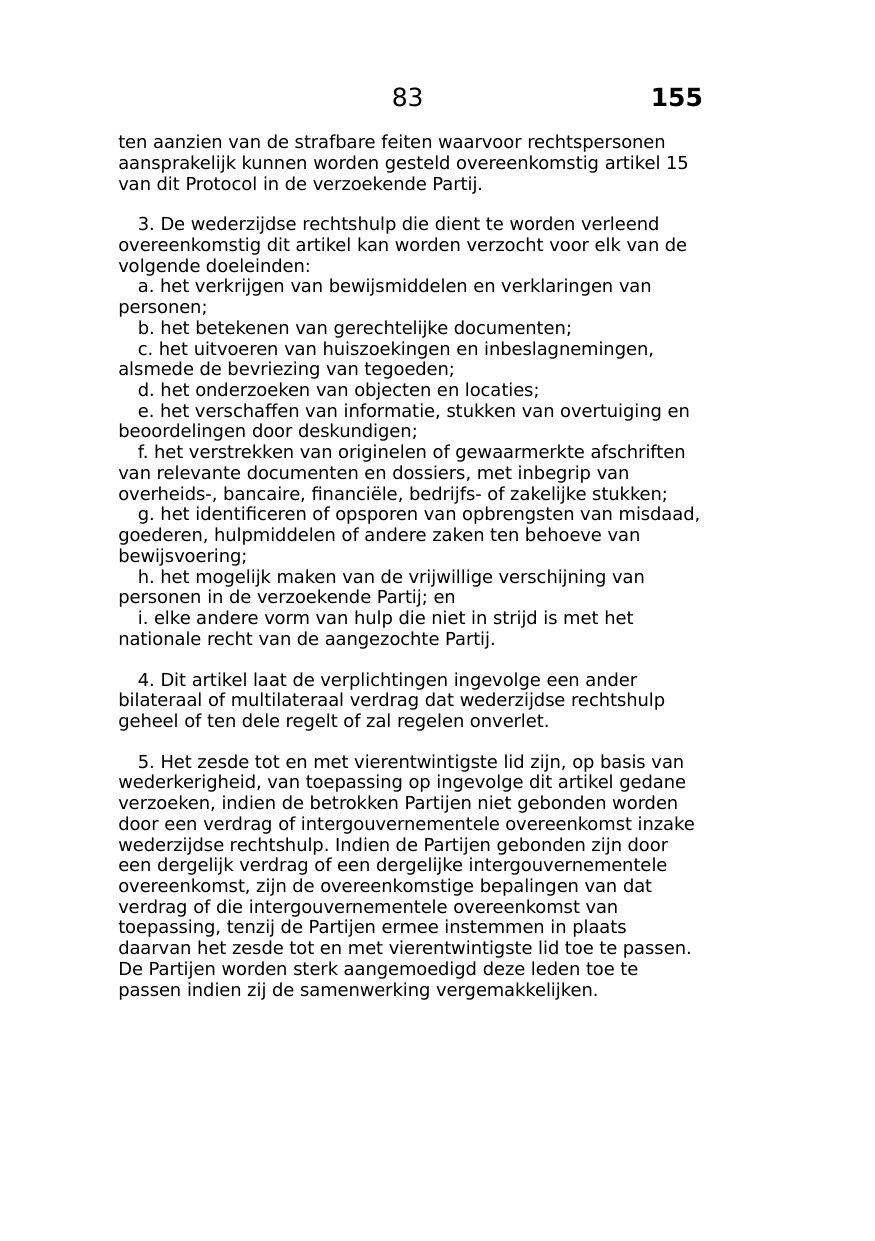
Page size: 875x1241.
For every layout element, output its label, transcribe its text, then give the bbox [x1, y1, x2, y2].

text 4. Dit artikel laat de verplichtingen ingevolge een ander bilateraal of multilateraal verdrag dat wederzijdse rechtshulp geheel of ten dele regelt of zal regelen onverlet. [118, 669, 703, 732]
text f. het verstrekken van originelen of gewaarmerkte afschriften van relevante documenten en dossiers, met inbegrip van overheids-, bancaire, financiële, bedrijfs- of zakelijke stukken; [118, 442, 703, 504]
text g. het identificeren of opsporen van opbrengsten van misdaad, goederen, hulpmiddelen of andere zaken ten behoeve van bewijsvoering; [118, 504, 703, 566]
text e. het verschaffen van informatie, stukken van overtuiging en beoordelingen door deskundigen; [118, 401, 703, 442]
text d. het onderzoeken van objecten en locaties; [118, 380, 703, 401]
text a. het verkrijgen van bewijsmiddelen en verklaringen van personen; [118, 276, 703, 318]
text 5. Het zesde tot en met vierentwintigste lid zijn, op basis van wederkerigheid, van toepassing op ingevolge dit artikel gedane verzoeken, indien de betrokken Partijen niet gebonden worden door een verdrag of intergouvernementele overeenkomst inzake wederzijdse rechtshulp. Indien de Partijen gebonden zijn door een dergelijk verdrag of een dergelijke intergouvernementele overeenkomst, zijn de overeenkomstige bepalingen van dat verdrag of die intergouvernementele overeenkomst van toepassing, tenzij de Partijen ermee instemmen in plaats daarvan het zesde tot en met vierentwintigste lid toe te passen. De Partijen worden sterk aangemoedigd deze leden toe te passen indien zij de samenwerking vergemakkelijken. [118, 752, 703, 1000]
text c. het uitvoeren van huiszoekingen en inbeslagnemingen, alsmede de bevriezing van tegoeden; [118, 338, 703, 380]
text h. het mogelijk maken van de vrijwillige verschijning van personen in de verzoekende Partij; en [118, 566, 703, 608]
text b. het betekenen van gerechtelijke documenten; [118, 318, 703, 338]
text i. elke andere vorm van hulp die niet in strijd is met het nationale recht van de aangezochte Partij. [118, 608, 703, 649]
text 3. De wederzijdse rechtshulp die dient te worden verleend overeenkomstig dit artikel kan worden verzocht voor elk van de volgende doeleinden: [118, 214, 703, 276]
text ten aanzien van de strafbare feiten waarvoor rechtspersonen aansprakelijk kunnen worden gesteld overeenkomstig artikel 15 van dit Protocol in de verzoekende Partij. [118, 132, 703, 194]
